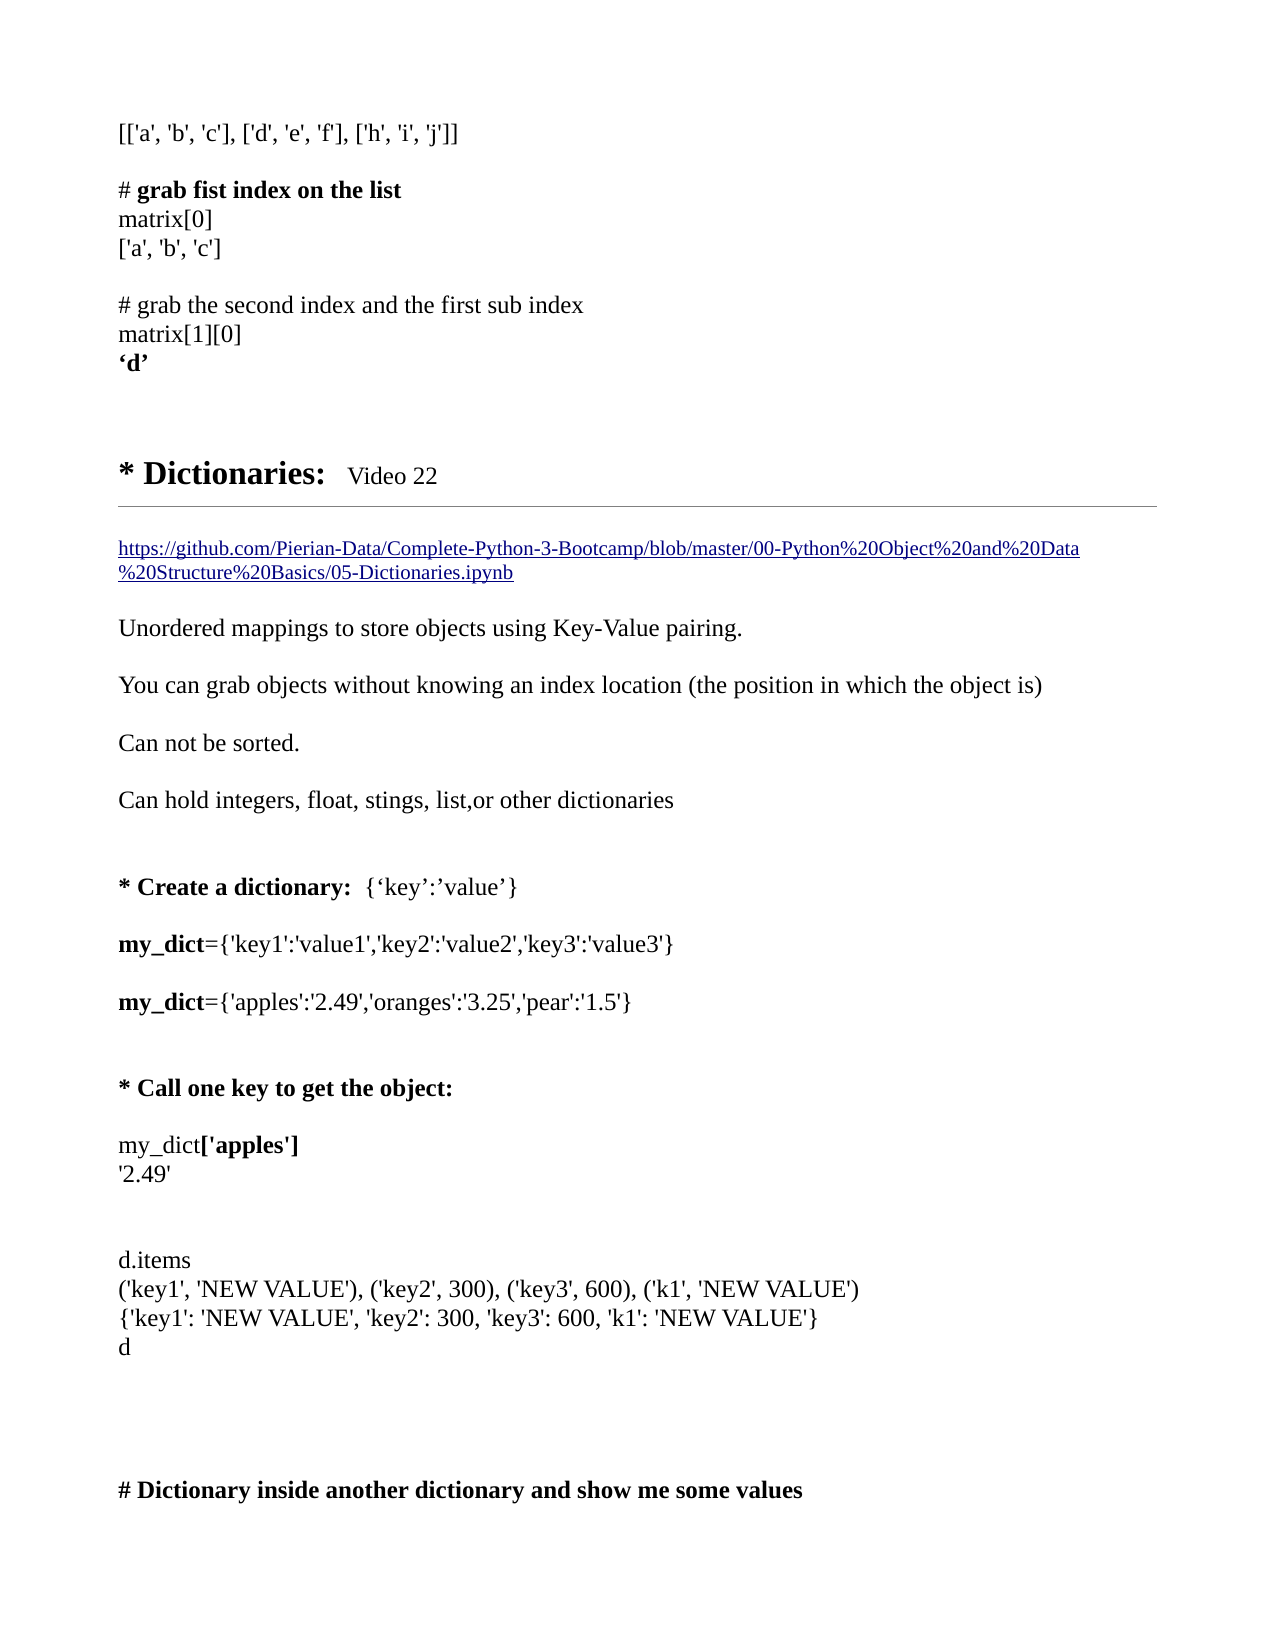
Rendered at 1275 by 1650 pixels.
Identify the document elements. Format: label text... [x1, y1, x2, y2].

text {'key1': 'NEW VALUE', 'key2': 300, 'key3': 600, 'k1': 'NEW VALUE'} [118, 1303, 1157, 1332]
text my_dict={'key1':'value1','key2':'value2','key3':'value3'} [118, 929, 1157, 958]
text [['a', 'b', 'c'], ['d', 'e', 'f'], ['h', 'i', 'j']] [118, 118, 1157, 147]
text ‘d’ [118, 348, 1157, 377]
text '2.49' [118, 1159, 1157, 1188]
text Unordered mappings to store objects using Key-Value pairing. [118, 613, 1157, 642]
text ['a', 'b', 'c'] [118, 233, 1157, 262]
text * Dictionaries: Video 22 [118, 453, 1157, 492]
text Can not be sorted. [118, 728, 1157, 757]
text my_dict['apples'] [118, 1130, 1157, 1159]
text # Dictionary inside another dictionary and show me some values [118, 1475, 1157, 1504]
text * Create a dictionary: {‘key’:’value’} [118, 872, 1157, 900]
text ('key1', 'NEW VALUE'), ('key2', 300), ('key3', 600), ('k1', 'NEW VALUE') [118, 1274, 1157, 1303]
text https://github.com/Pierian-Data/Complete-Python-3-Bootcamp/blob/master/00-Python%20Object%20and%20Data%20Structure%20Basics/05-Dictionaries.ipynb [118, 536, 1157, 584]
text Can hold integers, float, stings, list,or other dictionaries [118, 785, 1157, 814]
text d.items [118, 1245, 1157, 1274]
text * Call one key to get the object: [118, 1073, 1157, 1102]
text my_dict={'apples':'2.49','oranges':'3.25','pear':'1.5'} [118, 987, 1157, 1015]
text # grab the second index and the first sub index [118, 291, 1157, 319]
text You can grab objects without knowing an index location (the position in which the object is) [118, 670, 1157, 699]
text matrix[0] [118, 204, 1157, 233]
text # grab fist index on the list [118, 176, 1157, 204]
text d [118, 1332, 1157, 1360]
text matrix[1][0] [118, 319, 1157, 348]
